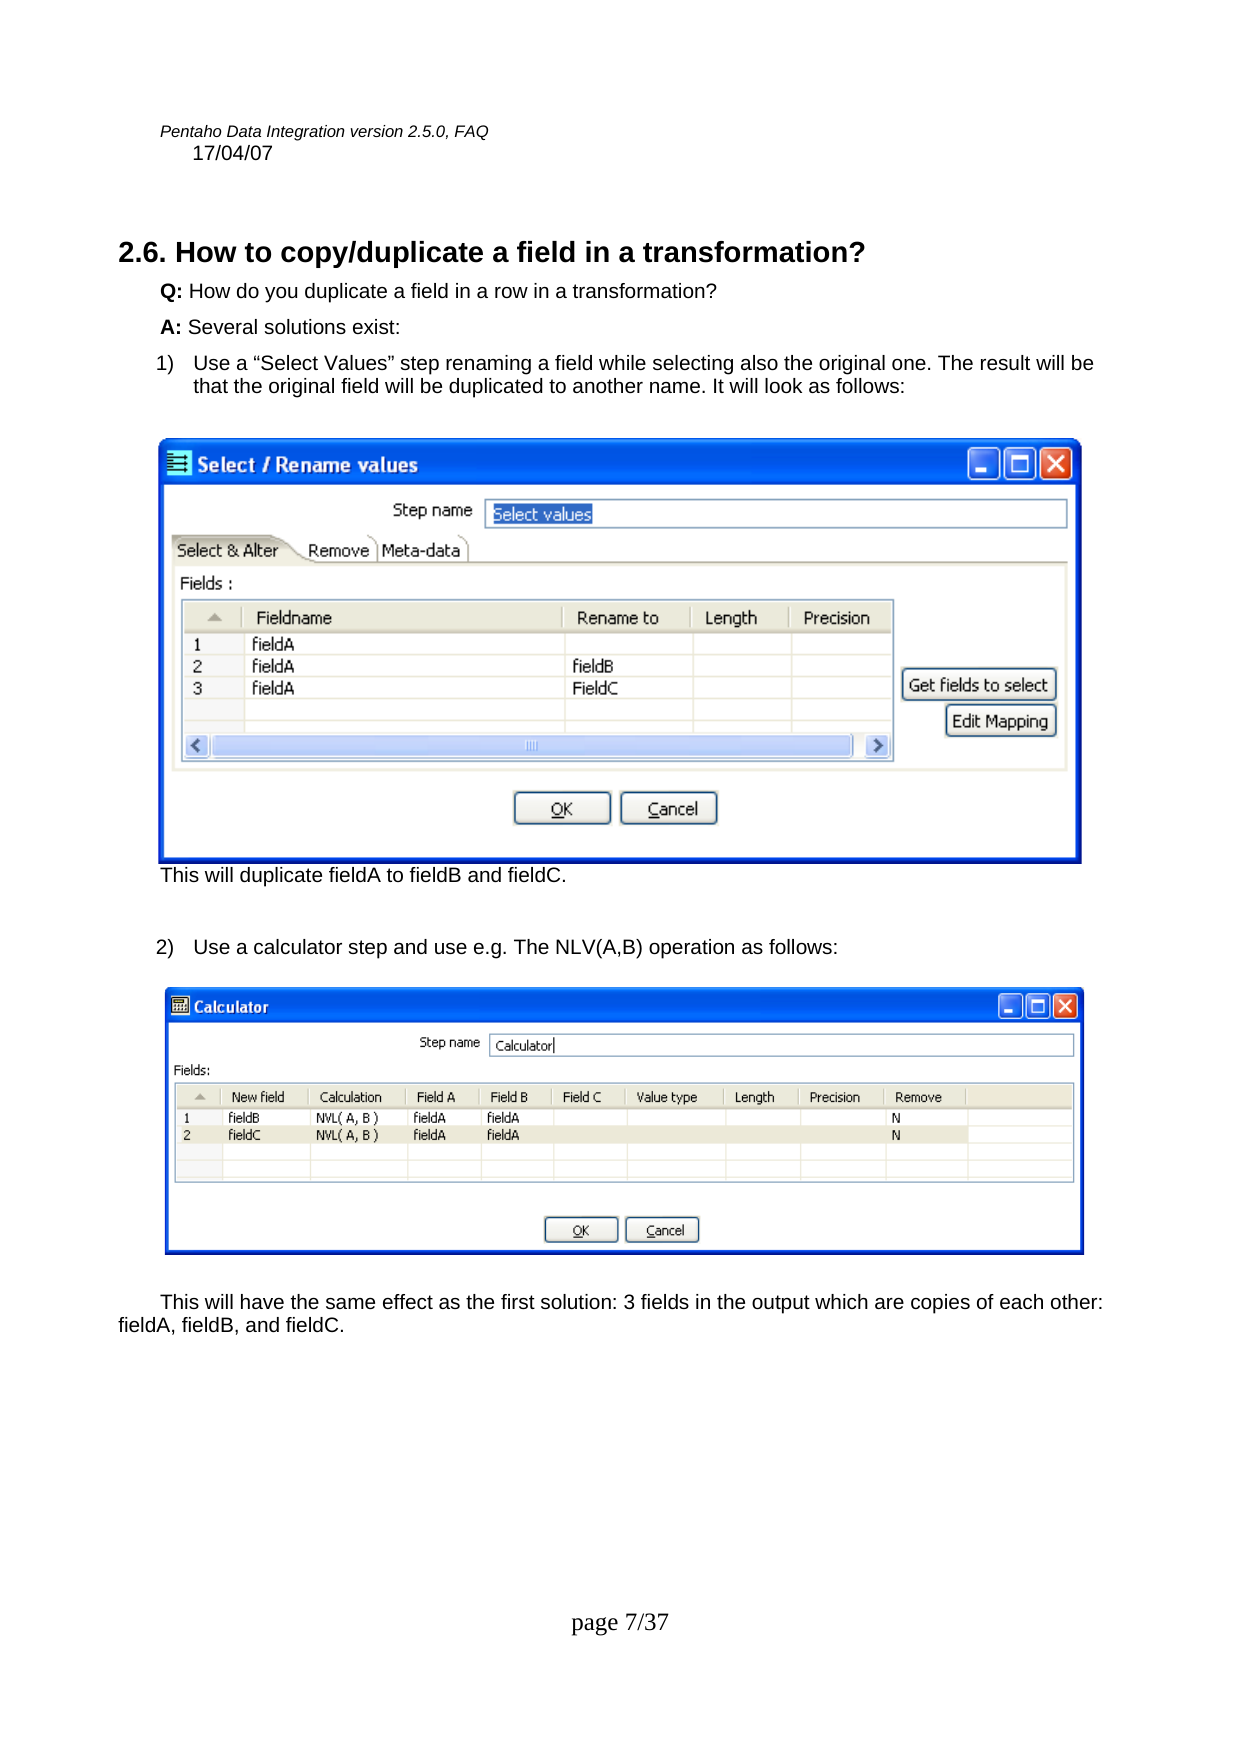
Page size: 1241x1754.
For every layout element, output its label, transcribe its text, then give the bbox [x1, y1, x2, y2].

text This will duplicate fieldA to fieldB and fieldC. [118, 864, 1122, 887]
list Use a calculator step and use e.g. The NLV(A,B) operation as follows: [156, 935, 1122, 958]
list Use a “Select Values” step renaming a field while selecting also the original one. The result will be that the original field will be duplicated to another name. It will look as follows: [156, 352, 1122, 398]
picture [164, 987, 1085, 1255]
subtitle How to copy/duplicate a field in a transformation? [118, 236, 1122, 268]
text Q: How do you duplicate a field in a row in a transformation? [118, 280, 1122, 303]
picture [158, 438, 1082, 864]
text A: Several solutions exist: [118, 316, 1122, 339]
text This will have the same effect as the first solution: 3 fields in the output which are copies of each other: fieldA, fieldB, and fieldC. [118, 1290, 1122, 1337]
